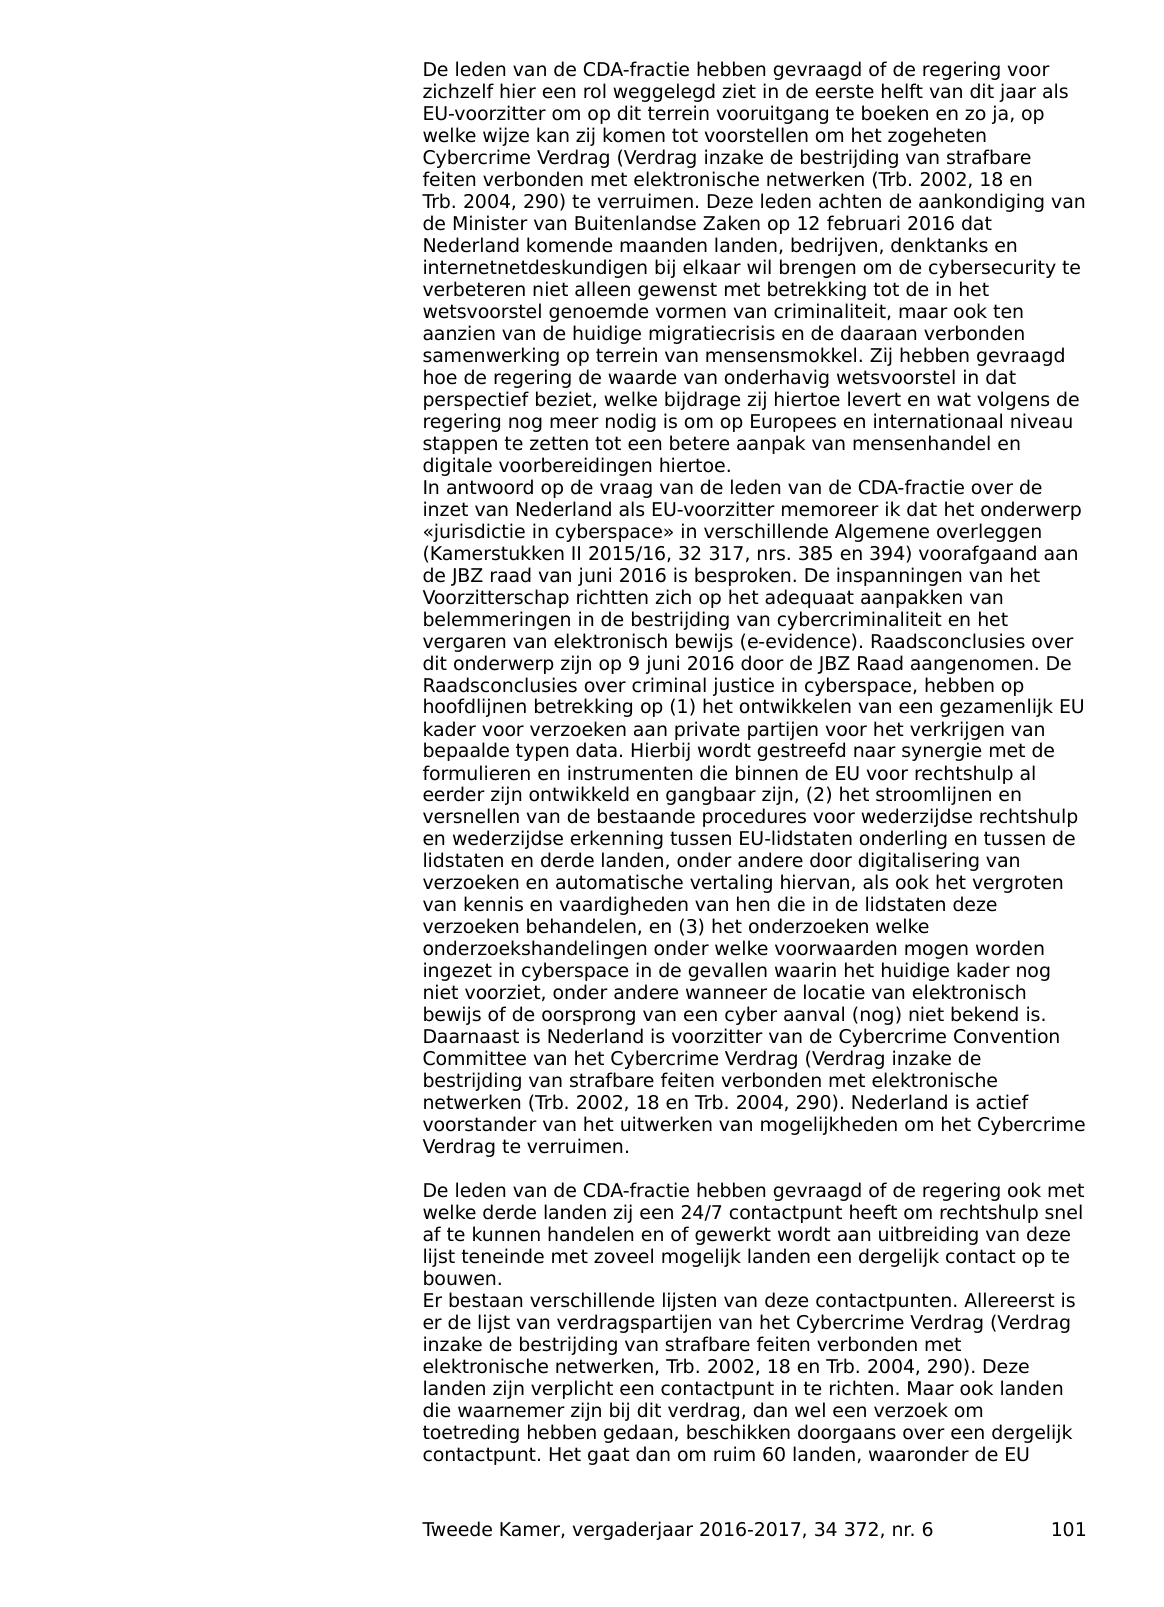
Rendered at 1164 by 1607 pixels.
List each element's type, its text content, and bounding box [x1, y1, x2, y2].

text Er bestaan verschillende lijsten van deze contactpunten. Allereerst is er de lijst van verdragspartijen van het Cybercrime Verdrag (Verdrag inzake de bestrijding van strafbare feiten verbonden met elektronische netwerken, Trb. 2002, 18 en Trb. 2004, 290). Deze landen zijn verplicht een contactpunt in te richten. Maar ook landen die waarnemer zijn bij dit verdrag, dan wel een verzoek om toetreding hebben gedaan, beschikken doorgaans over een dergelijk contactpunt. Het gaat dan om ruim 60 landen, waaronder de EU [422, 1290, 1087, 1466]
text De leden van de CDA-fractie hebben gevraagd of de regering voor zichzelf hier een rol weggelegd ziet in de eerste helft van dit jaar als EU-voorzitter om op dit terrein vooruitgang te boeken en zo ja, op welke wijze kan zij komen tot voorstellen om het zogeheten Cybercrime Verdrag (Verdrag inzake de bestrijding van strafbare feiten verbonden met elektronische netwerken (Trb. 2002, 18 en Trb. 2004, 290) te verruimen. Deze leden achten de aankondiging van de Minister van Buitenlandse Zaken op 12 februari 2016 dat Nederland komende maanden landen, bedrijven, denktanks en internetnetdeskundigen bij elkaar wil brengen om de cybersecurity te verbeteren niet alleen gewenst met betrekking tot de in het wetsvoorstel genoemde vormen van criminaliteit, maar ook ten aanzien van de huidige migratiecrisis en de daaraan verbonden samenwerking op terrein van mensensmokkel. Zij hebben gevraagd hoe de regering de waarde van onderhavig wetsvoorstel in dat perspectief beziet, welke bijdrage zij hiertoe levert en wat volgens de regering nog meer nodig is om op Europees en internationaal niveau stappen te zetten tot een betere aanpak van mensenhandel en digitale voorbereidingen hiertoe. [422, 59, 1087, 477]
text In antwoord op de vraag van de leden van de CDA-fractie over de inzet van Nederland als EU-voorzitter memoreer ik dat het onderwerp «jurisdictie in cyberspace» in verschillende Algemene overleggen (Kamerstukken II 2015/16, 32 317, nrs. 385 en 394) voorafgaand aan de JBZ raad van juni 2016 is besproken. De inspanningen van het Voorzitterschap richtten zich op het adequaat aanpakken van belemmeringen in de bestrijding van cybercriminaliteit en het vergaren van elektronisch bewijs (e-evidence). Raadsconclusies over dit onderwerp zijn op 9 juni 2016 door de JBZ Raad aangenomen. De Raadsconclusies over criminal justice in cyberspace, hebben op hoofdlijnen betrekking op (1) het ontwikkelen van een gezamenlijk EU kader voor verzoeken aan private partijen voor het verkrijgen van bepaalde typen data. Hierbij wordt gestreefd naar synergie met de formulieren en instrumenten die binnen de EU voor rechtshulp al eerder zijn ontwikkeld en gangbaar zijn, (2) het stroomlijnen en versnellen van de bestaande procedures voor wederzijdse rechtshulp en wederzijdse erkenning tussen EU-lidstaten onderling en tussen de lidstaten en derde landen, onder andere door digitalisering van verzoeken en automatische vertaling hiervan, als ook het vergroten van kennis en vaardigheden van hen die in de lidstaten deze verzoeken behandelen, en (3) het onderzoeken welke onderzoekshandelingen onder welke voorwaarden mogen worden ingezet in cyberspace in de gevallen waarin het huidige kader nog niet voorziet, onder andere wanneer de locatie van elektronisch bewijs of de oorsprong van een cyber aanval (nog) niet bekend is. [422, 477, 1087, 1026]
text De leden van de CDA-fractie hebben gevraagd of de regering ook met welke derde landen zij een 24/7 contactpunt heeft om rechtshulp snel af te kunnen handelen en of gewerkt wordt aan uitbreiding van deze lijst teneinde met zoveel mogelijk landen een dergelijk contact op te bouwen. [422, 1180, 1087, 1290]
text Daarnaast is Nederland is voorzitter van de Cybercrime Convention Committee van het Cybercrime Verdrag (Verdrag inzake de bestrijding van strafbare feiten verbonden met elektronische netwerken (Trb. 2002, 18 en Trb. 2004, 290). Nederland is actief voorstander van het uitwerken van mogelijkheden om het Cybercrime Verdrag te verruimen. [422, 1026, 1087, 1158]
